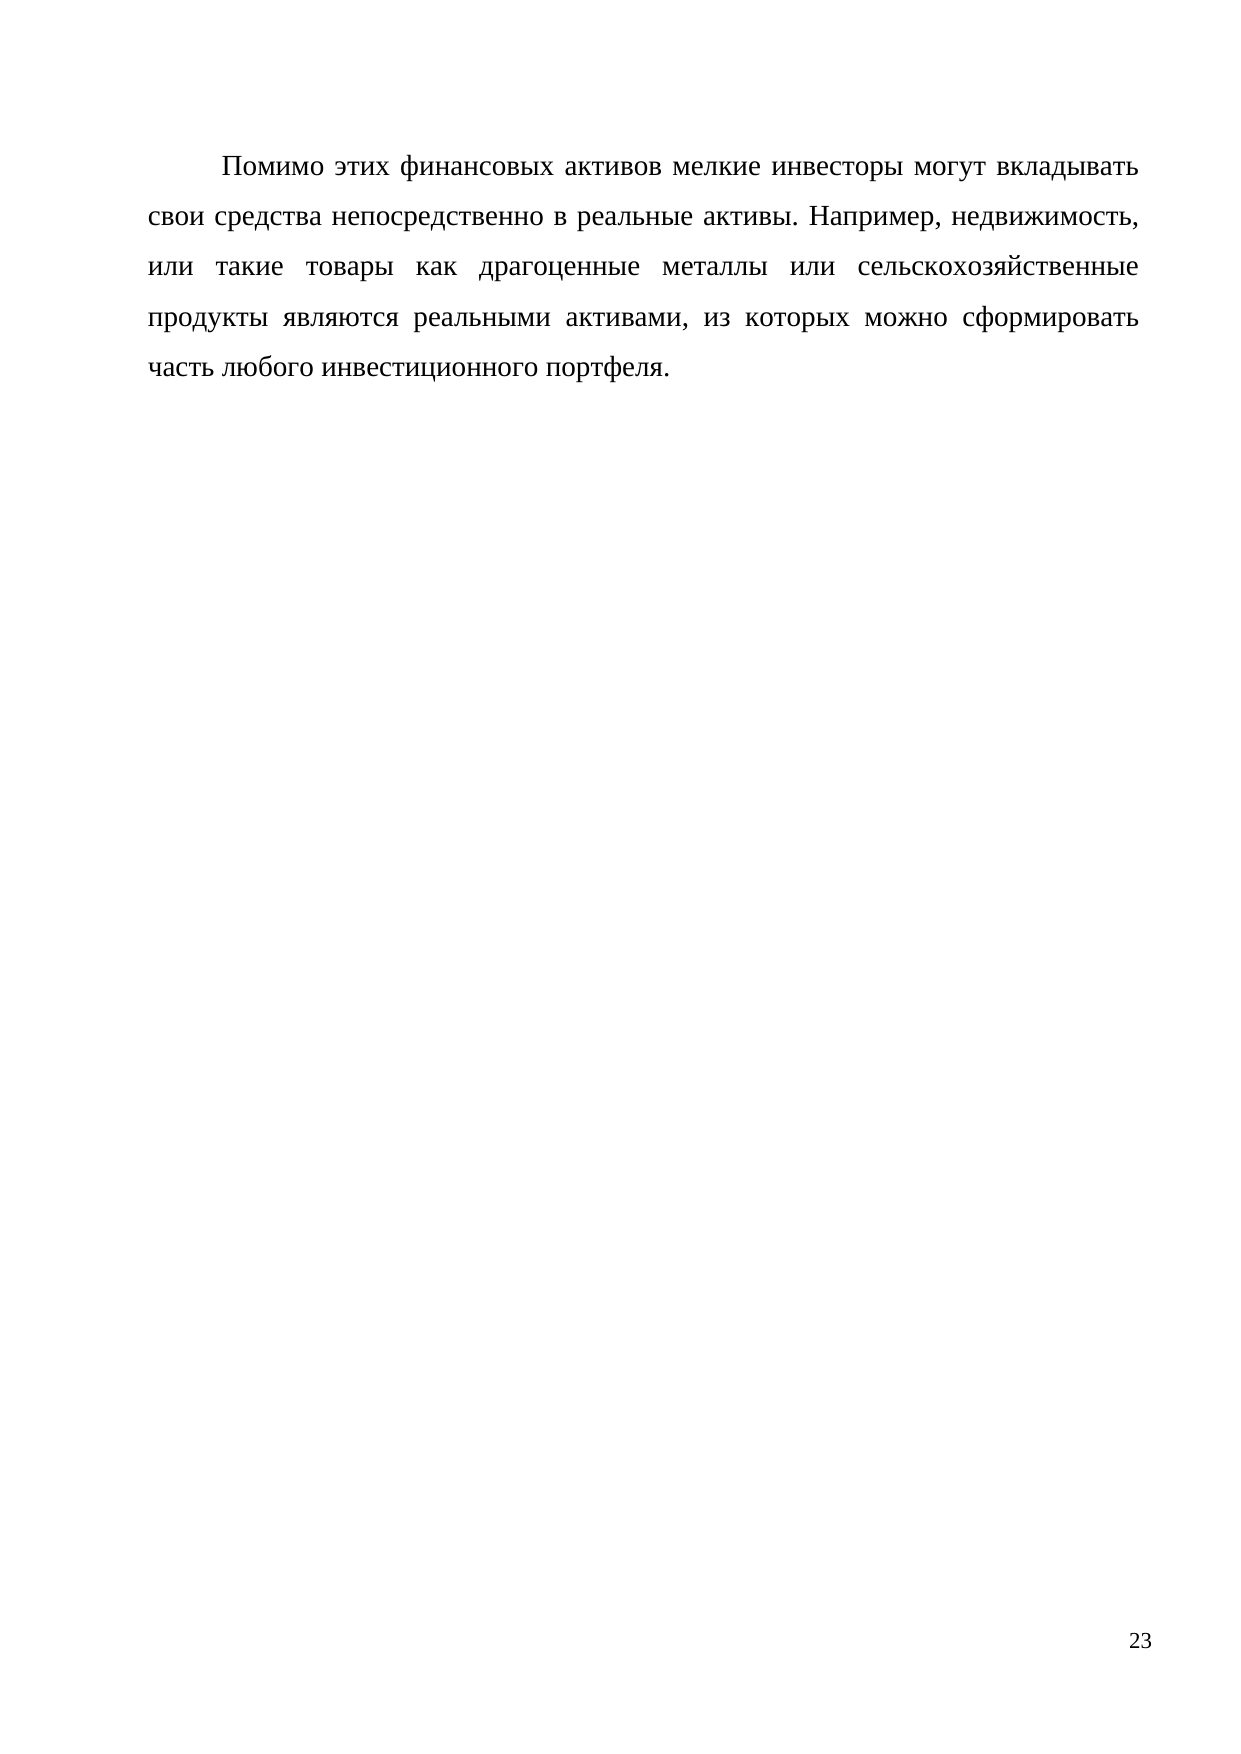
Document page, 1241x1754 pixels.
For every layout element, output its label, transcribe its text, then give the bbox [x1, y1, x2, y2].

text Помимо этих финансовых активов мелкие инвесторы могут вкладывать свои средства непосредственно в реальные активы. Например, недвижимость, или такие товары как драгоценные металлы или сельскохозяйственные продукты являются реальными активами, из которых можно сформировать часть любого инвестиционного портфеля. [148, 148, 1140, 382]
